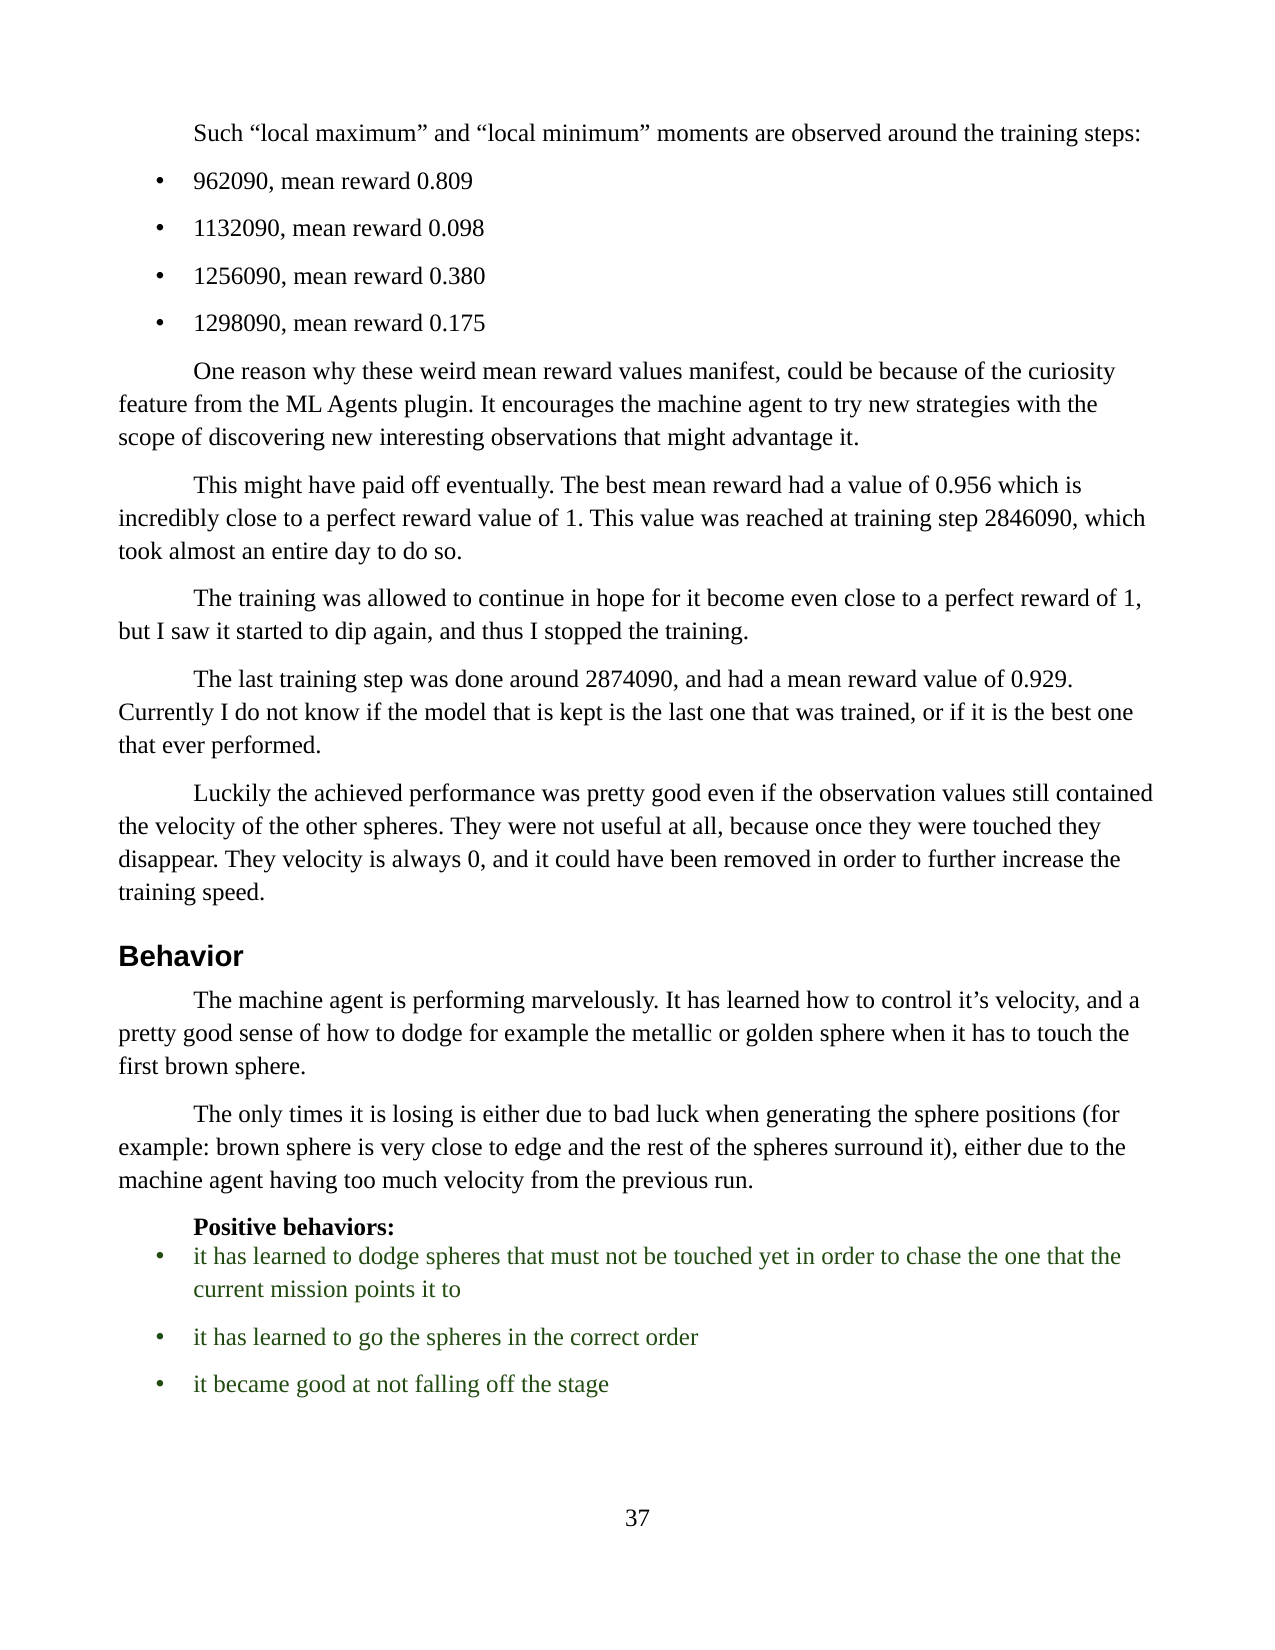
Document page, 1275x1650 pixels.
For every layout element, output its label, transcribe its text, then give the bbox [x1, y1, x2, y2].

text The training was allowed to continue in hope for it become even close to a perfect reward of 1, but I saw it started to dip again, and thus I stopped the training. [118, 583, 1157, 645]
list it has learned to go the spheres in the correct order [156, 1322, 1157, 1351]
subtitle Behavior [118, 939, 1157, 973]
text One reason why these weird mean reward values manifest, could be because of the curiosity feature from the ML Agents plugin. It encourages the machine agent to try new strategies with the scope of discovering new interesting observations that might advantage it. [118, 356, 1157, 451]
list 1298090, mean reward 0.175 [156, 308, 1157, 337]
text The machine agent is performing marvelously. It has learned how to control it’s velocity, and a pretty good sense of how to dodge for example the metallic or golden sphere when it has to touch the first brown sphere. [118, 985, 1157, 1080]
list 1132090, mean reward 0.098 [156, 213, 1157, 242]
list 1256090, mean reward 0.380 [156, 261, 1157, 290]
list it became good at not falling off the stage [156, 1369, 1157, 1398]
text Positive behaviors: [118, 1212, 1157, 1241]
text This might have paid off eventually. The best mean reward had a value of 0.956 which is incredibly close to a perfect reward value of 1. This value was reached at training step 2846090, which took almost an entire day to do so. [118, 470, 1157, 564]
list 962090, mean reward 0.809 [156, 166, 1157, 194]
text The only times it is losing is either due to bad luck when generating the sphere positions (for example: brown sphere is very close to edge and the rest of the spheres surround it), either due to the machine agent having too much velocity from the previous run. [118, 1099, 1157, 1194]
text Luckily the achieved performance was pretty good even if the observation values still contained the velocity of the other spheres. They were not useful at all, because once they were touched they disappear. They velocity is always 0, and it could have been removed in order to further increase the training speed. [118, 778, 1157, 906]
text The last training step was done around 2874090, and had a mean reward value of 0.929. Currently I do not know if the model that is kept is the last one that was trained, or if it is the best one that ever performed. [118, 664, 1157, 759]
text Such “local maximum” and “local minimum” moments are observed around the training steps: [118, 118, 1157, 147]
list it has learned to dodge spheres that must not be touched yet in order to chase the one that the current mission points it to [156, 1241, 1157, 1303]
